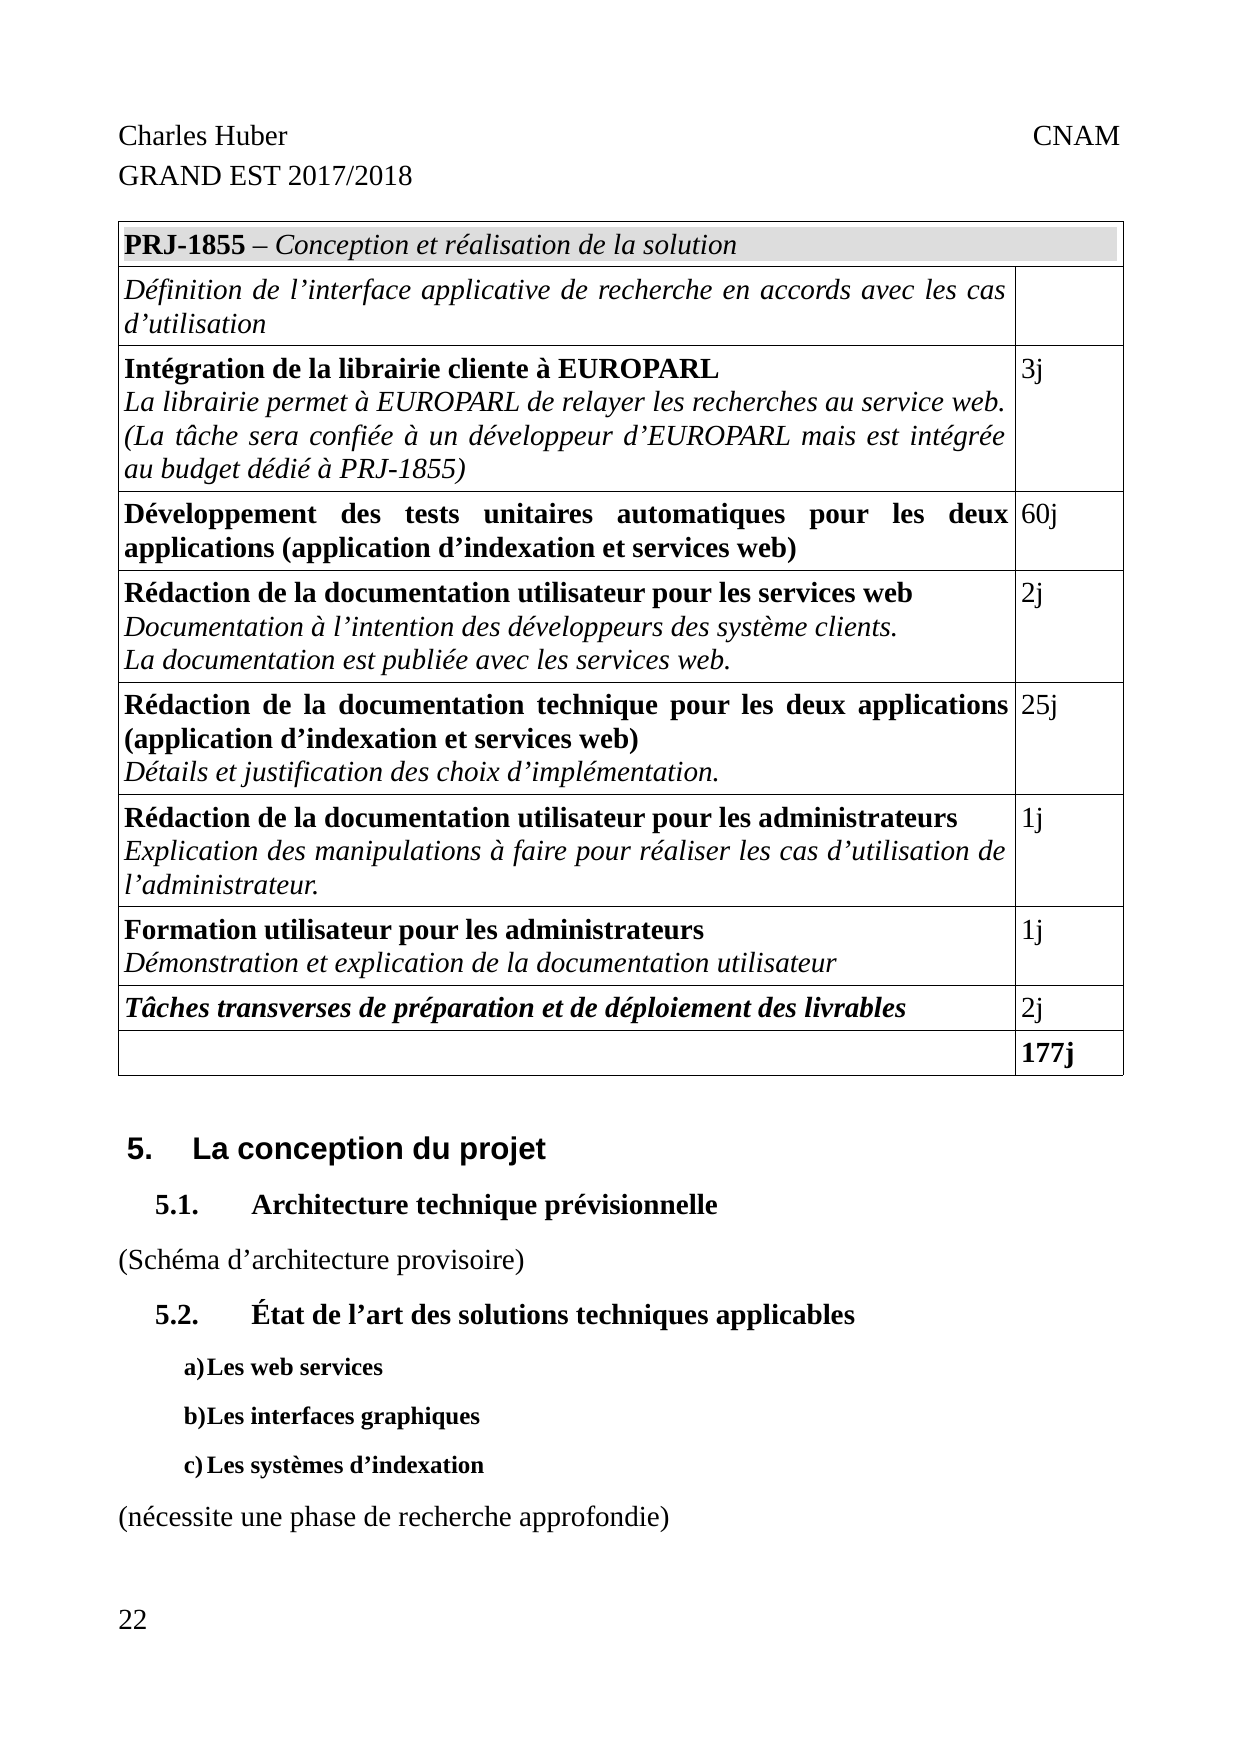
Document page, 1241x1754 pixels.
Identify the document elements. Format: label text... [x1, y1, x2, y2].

table_cell Développement des tests unitaires automatiques pour les deux applications (application d’indexation et services web) [119, 492, 1015, 569]
table_cell Intégration de la librairie cliente à EUROPARL La librairie permet à EUROPARL de relayer les recherches au service web. (La tâche sera confiée à un développeur d’EUROPARL mais est intégrée au budget dédié à PRJ-1855) [119, 346, 1015, 491]
subtitle Les systèmes d’indexation [177, 1450, 1122, 1479]
subtitle État de l’art des solutions techniques applicables [148, 1297, 1122, 1331]
table_cell 60j [1016, 492, 1123, 569]
table_cell 25j [1016, 683, 1123, 794]
table_cell 1j [1016, 907, 1123, 985]
text (Schéma d’architecture provisoire) [118, 1242, 1122, 1276]
table_cell Rédaction de la documentation utilisateur pour les administrateurs Explication des manipulations à faire pour réaliser les cas d’utilisation de l’administrateur. [119, 795, 1015, 906]
table_cell [119, 1031, 1015, 1075]
table_cell Formation utilisateur pour les administrateurs Démonstration et explication de la documentation utilisateur [119, 907, 1015, 985]
subtitle Les interfaces graphiques [177, 1401, 1122, 1430]
table_cell Rédaction de la documentation utilisateur pour les services web Documentation à l’intention des développeurs des système clients. La documentation est publiée avec les services web. [119, 571, 1015, 682]
text (nécessite une phase de recherche approfondie) [118, 1499, 1122, 1533]
table_cell 2j [1016, 986, 1123, 1030]
table_cell 3j [1016, 346, 1123, 491]
table_cell Rédaction de la documentation technique pour les deux applications (application d’indexation et services web) Détails et justification des choix d’implémentation. [119, 683, 1015, 794]
table_cell [1016, 267, 1123, 345]
table_cell Définition de l’interface applicative de recherche en accords avec les cas d’utilisation [119, 267, 1015, 345]
subtitle La conception du projet [118, 1130, 1122, 1166]
table_cell 2j [1016, 571, 1123, 682]
subtitle Les web services [177, 1352, 1122, 1381]
table_header PRJ-1855 – Conception et réalisation de la solution [119, 222, 1123, 266]
table_cell 1j [1016, 795, 1123, 906]
table_cell Tâches transverses de préparation et de déploiement des livrables [119, 986, 1015, 1030]
table_cell 177j [1016, 1031, 1123, 1075]
subtitle Architecture technique prévisionnelle [148, 1187, 1122, 1221]
